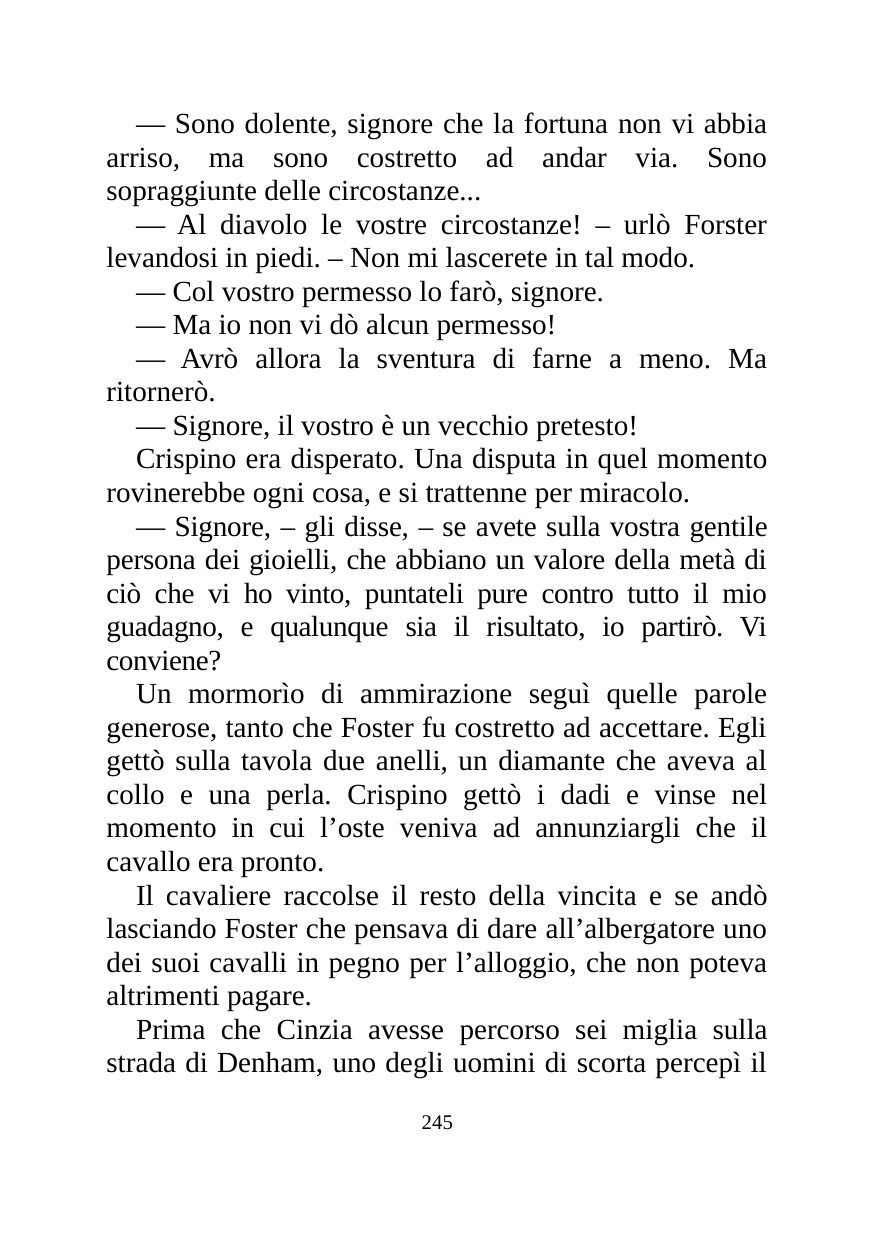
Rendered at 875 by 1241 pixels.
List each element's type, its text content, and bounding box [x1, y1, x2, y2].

text — Signore, il vostro è un vecchio pretesto! [106, 408, 768, 442]
text Il cavaliere raccolse il resto della vincita e se andò lasciando Foster che pensava di dare all’albergatore uno dei suoi cavalli in pegno per l’alloggio, che non poteva altrimenti pagare. [106, 878, 768, 1012]
text Un mormorìo di ammirazione seguì quelle parole generose, tanto che Foster fu costretto ad accettare. Egli gettò sulla tavola due anelli, un diamante che aveva al collo e una perla. Crispino gettò i dadi e vinse nel momento in cui l’oste veniva ad annunziargli che il cavallo era pronto. [106, 676, 768, 878]
text — Ma io non vi dò alcun permesso! [106, 307, 768, 341]
text — Sono dolente, signore che la fortuna non vi abbia arriso, ma sono costretto ad andar via. Sono sopraggiunte delle circostanze... [106, 106, 768, 207]
text Crispino era disperato. Una disputa in quel momento rovinerebbe ogni cosa, e si trattenne per miracolo. [106, 442, 768, 509]
text — Signore, – gli disse, – se avete sulla vostra gentile persona dei gioielli, che abbiano un valore della metà di ciò che vi ho vinto, puntateli pure contro tutto il mio guadagno, e qualunque sia il risultato, io partirò. Vi conviene? [106, 509, 768, 676]
text — Avrò allora la sventura di farne a meno. Ma ritornerò. [106, 341, 768, 408]
text — Al diavolo le vostre circostanze! – urlò Forster levandosi in piedi. – Non mi lascerete in tal modo. [106, 207, 768, 274]
text — Col vostro permesso lo farò, signore. [106, 274, 768, 307]
text Prima che Cinzia avesse percorso sei miglia sulla strada di Denham, uno degli uomini di scorta percepì il [106, 1012, 768, 1079]
